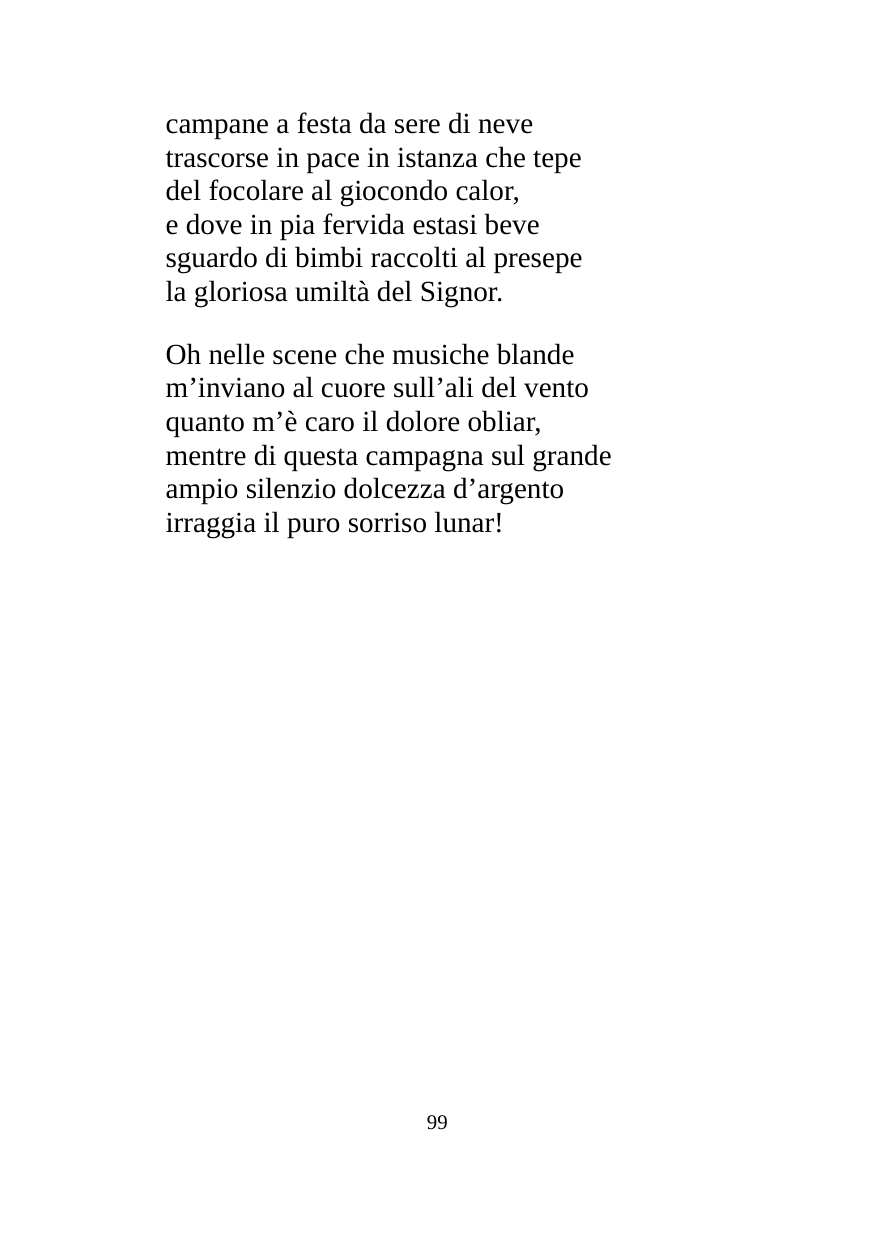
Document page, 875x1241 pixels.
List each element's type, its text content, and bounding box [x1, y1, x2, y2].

text campane a festa da sere di neve trascorse in pace in istanza che tepe del focolare al giocondo calor, e dove in pia fervida estasi beve sguardo di bimbi raccolti al presepe la gloriosa umiltà del Signor. [165, 106, 768, 307]
text Oh nelle scene che musiche blande m’inviano al cuore sull’ali del vento quanto m’è caro il dolore obliar, mentre di questa campagna sul grande ampio silenzio dolcezza d’argento irraggia il puro sorriso lunar! [165, 337, 768, 538]
